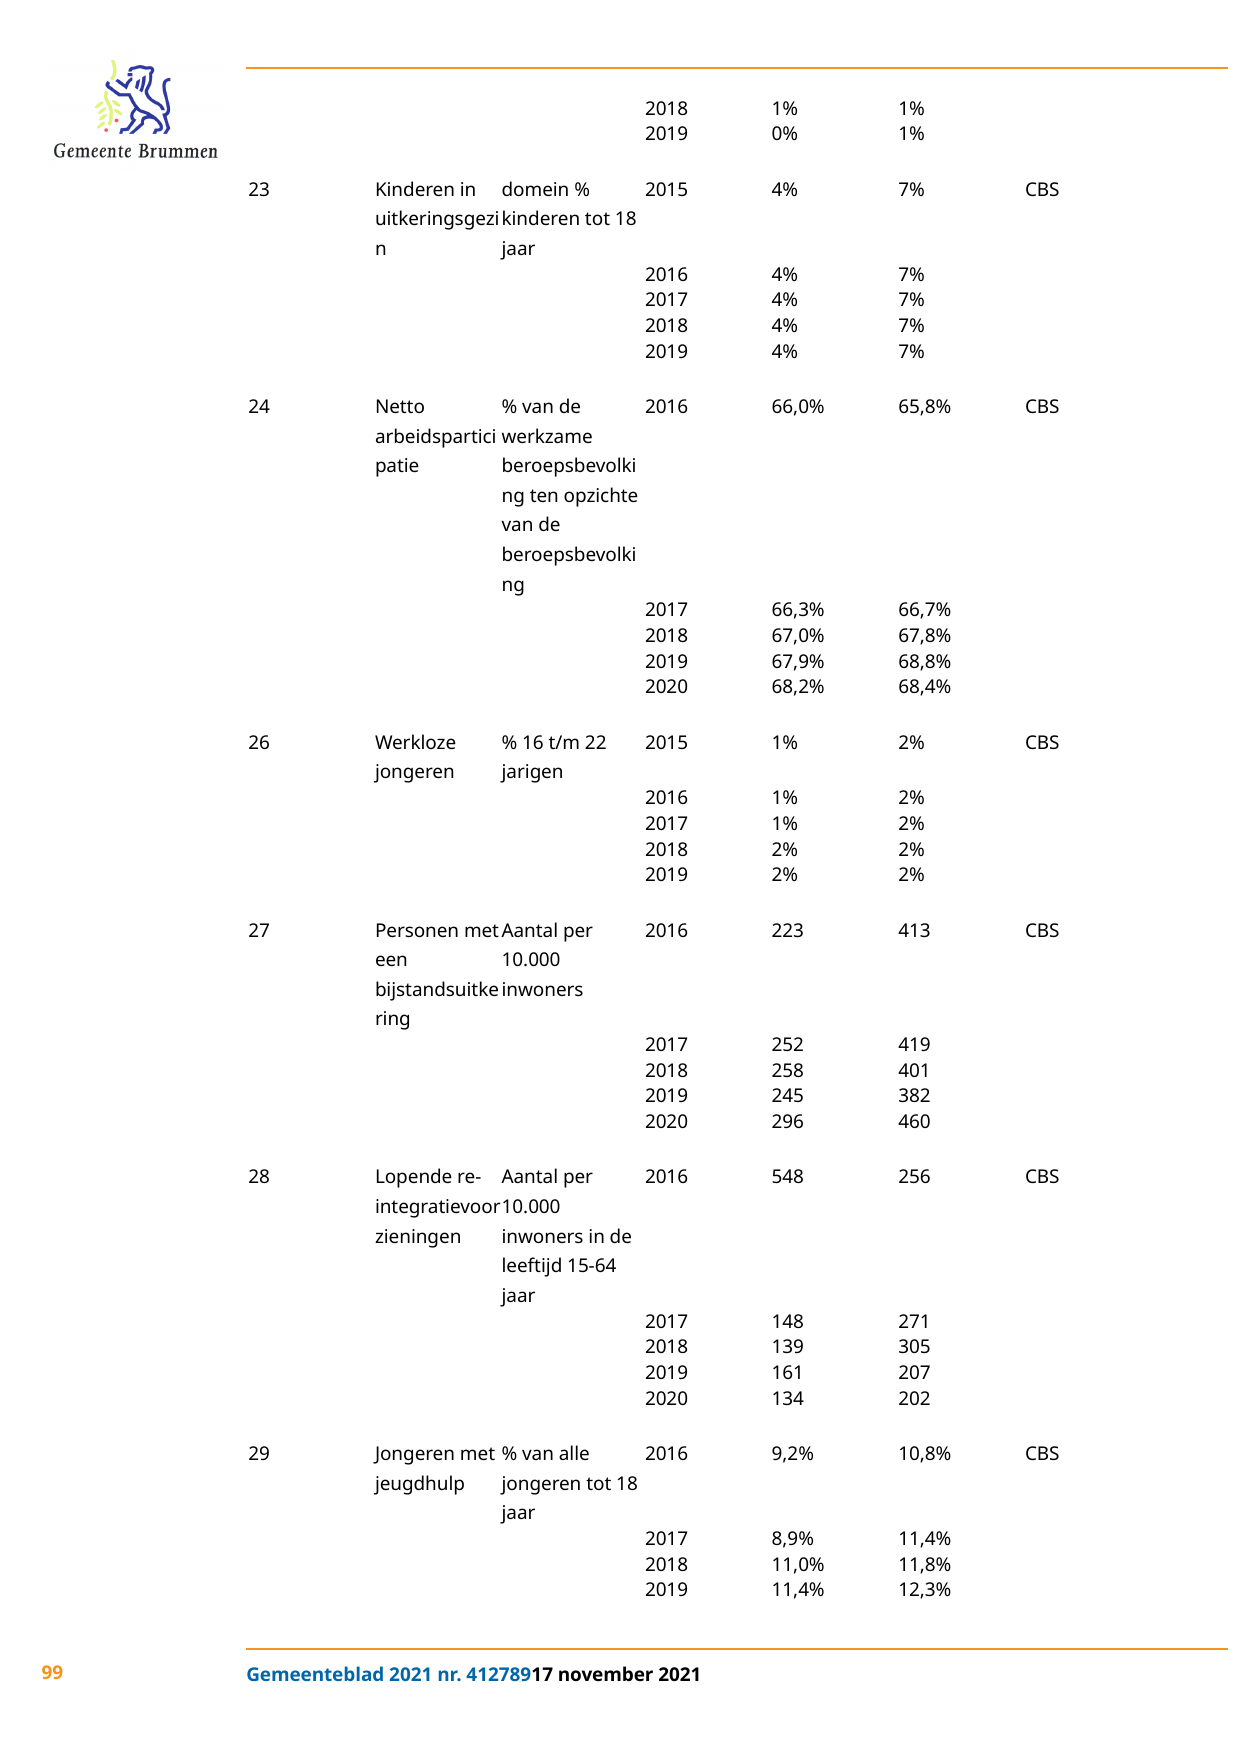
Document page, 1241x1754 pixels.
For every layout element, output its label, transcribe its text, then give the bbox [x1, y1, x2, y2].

table_cell [375, 1385, 501, 1440]
table_cell CBS [1025, 729, 1152, 784]
table_cell [501, 1385, 645, 1440]
table_cell [501, 861, 645, 917]
table_cell % van alle jongeren tot 18 jaar [501, 1440, 645, 1525]
table_cell [1025, 622, 1152, 648]
table_cell 2020 [645, 1109, 771, 1164]
table_cell 66,3% [771, 596, 898, 622]
table_cell 7% [898, 176, 1025, 261]
table_cell 67,8% [898, 622, 1025, 648]
table_cell 1% [771, 729, 898, 784]
table_cell [375, 1551, 501, 1577]
table_cell [501, 674, 645, 729]
table_cell [248, 95, 375, 121]
table_cell 2017 [645, 286, 771, 312]
table_cell [375, 1525, 501, 1551]
table_cell 2018 [645, 836, 771, 861]
table_cell 258 [771, 1057, 898, 1083]
table_cell 28 [248, 1164, 375, 1308]
table_cell [375, 596, 501, 622]
table_cell [248, 1334, 375, 1359]
table_cell [248, 622, 375, 648]
table_cell [248, 1083, 375, 1108]
table_cell Personen met een bijstandsuitkering [375, 917, 501, 1031]
table_cell [1025, 1334, 1152, 1359]
table_cell [501, 261, 645, 286]
table_cell 68,8% [898, 648, 1025, 674]
table_cell [501, 1525, 645, 1551]
table_cell [1025, 1109, 1152, 1164]
table_cell [248, 1551, 375, 1577]
table_cell [248, 674, 375, 729]
table_cell [1025, 286, 1152, 312]
table_cell 2016 [645, 261, 771, 286]
table_cell [248, 1109, 375, 1164]
table_cell 2018 [645, 622, 771, 648]
table_cell 2% [771, 861, 898, 917]
table_cell [375, 1109, 501, 1164]
table_cell CBS [1025, 1440, 1152, 1525]
table_cell 207 [898, 1359, 1025, 1385]
table_cell 2020 [645, 1385, 771, 1440]
table_cell [1025, 1577, 1152, 1602]
table_cell 2016 [645, 1164, 771, 1308]
table_cell [248, 1525, 375, 1551]
table_cell 2019 [645, 648, 771, 674]
table_cell [248, 784, 375, 810]
table_cell 2017 [645, 1525, 771, 1551]
table_cell 2018 [645, 1057, 771, 1083]
table_cell 2% [898, 836, 1025, 861]
table_cell [375, 261, 501, 286]
picture [41, 47, 231, 172]
table_cell 245 [771, 1083, 898, 1108]
table_cell 419 [898, 1031, 1025, 1057]
table_cell [375, 784, 501, 810]
table_cell 2019 [645, 1083, 771, 1108]
table_cell % van de werkzame beroepsbevolking ten opzichte van de beroepsbevolking [501, 393, 645, 596]
table_cell domein % kinderen tot 18 jaar [501, 176, 645, 261]
table_cell 67,9% [771, 648, 898, 674]
table_cell [375, 1308, 501, 1333]
table_cell 2016 [645, 784, 771, 810]
table_cell [1025, 1057, 1152, 1083]
table_cell [1025, 810, 1152, 836]
table_cell 2017 [645, 810, 771, 836]
table_cell [375, 836, 501, 861]
table_cell CBS [1025, 1164, 1152, 1308]
table_cell 2019 [645, 338, 771, 393]
table_cell 24 [248, 393, 375, 596]
table_cell 139 [771, 1334, 898, 1359]
table_cell [1025, 121, 1152, 176]
table_cell [1025, 338, 1152, 393]
table_cell 7% [898, 261, 1025, 286]
table_cell [1025, 1359, 1152, 1385]
table_cell [1025, 596, 1152, 622]
table_cell 2% [898, 729, 1025, 784]
table_cell [1025, 1308, 1152, 1333]
table_cell 10,8% [898, 1440, 1025, 1525]
table_cell [375, 121, 501, 176]
table_cell [1025, 861, 1152, 917]
table_cell 1% [771, 810, 898, 836]
table_cell [501, 338, 645, 393]
table_cell 26 [248, 729, 375, 784]
table_cell [248, 596, 375, 622]
table_cell 11,4% [771, 1577, 898, 1602]
table_cell Aantal per 10.000 inwoners [501, 917, 645, 1031]
table_cell [501, 784, 645, 810]
table_cell [501, 622, 645, 648]
table_cell 413 [898, 917, 1025, 1031]
table_cell [248, 338, 375, 393]
table_cell [501, 121, 645, 176]
table_cell 4% [771, 286, 898, 312]
table_cell 2018 [645, 312, 771, 338]
table_cell 2% [771, 836, 898, 861]
table_cell [248, 1057, 375, 1083]
table_cell [248, 1385, 375, 1440]
table_cell [501, 312, 645, 338]
table_cell [375, 1057, 501, 1083]
table_cell [1025, 312, 1152, 338]
table_cell [375, 1577, 501, 1602]
table_cell 4% [771, 261, 898, 286]
table_cell [375, 286, 501, 312]
table_cell 7% [898, 312, 1025, 338]
table_cell [501, 810, 645, 836]
table_cell 11,0% [771, 1551, 898, 1577]
table_cell Werkloze jongeren [375, 729, 501, 784]
table_cell 1% [898, 95, 1025, 121]
table_cell 256 [898, 1164, 1025, 1308]
table_cell CBS [1025, 917, 1152, 1031]
table_cell Aantal per 10.000 inwoners in de leeftijd 15-64 jaar [501, 1164, 645, 1308]
table_cell [501, 95, 645, 121]
table_cell [248, 836, 375, 861]
table_cell 67,0% [771, 622, 898, 648]
table_cell [375, 648, 501, 674]
table_cell Kinderen in uitkeringsgezin [375, 176, 501, 261]
table_cell Lopende re-integratievoorzieningen [375, 1164, 501, 1308]
table_cell 2019 [645, 121, 771, 176]
table_cell [501, 1577, 645, 1602]
table_cell [248, 648, 375, 674]
table_cell 161 [771, 1359, 898, 1385]
table_cell [1025, 836, 1152, 861]
table_cell [375, 1083, 501, 1108]
table_cell 305 [898, 1334, 1025, 1359]
table_cell [501, 1551, 645, 1577]
table_cell 252 [771, 1031, 898, 1057]
table_cell 296 [771, 1109, 898, 1164]
table_cell 202 [898, 1385, 1025, 1440]
table_cell 2018 [645, 1551, 771, 1577]
table_cell 223 [771, 917, 898, 1031]
table_cell [501, 1334, 645, 1359]
table_cell [1025, 1031, 1152, 1057]
table_cell 2020 [645, 674, 771, 729]
table_cell [248, 810, 375, 836]
table_cell [375, 1359, 501, 1385]
table_cell 1% [898, 121, 1025, 176]
table_cell Netto arbeidsparticipatie [375, 393, 501, 596]
table_cell 66,7% [898, 596, 1025, 622]
table_cell 2019 [645, 1577, 771, 1602]
table_cell 2016 [645, 917, 771, 1031]
table_cell [1025, 784, 1152, 810]
table_cell 11,8% [898, 1551, 1025, 1577]
table_cell 2017 [645, 596, 771, 622]
table_cell [1025, 1551, 1152, 1577]
table_cell CBS [1025, 393, 1152, 596]
table_cell [501, 1359, 645, 1385]
table_cell [375, 95, 501, 121]
table_cell [248, 1577, 375, 1602]
table_cell 4% [771, 312, 898, 338]
table_cell CBS [1025, 176, 1152, 261]
table_cell 460 [898, 1109, 1025, 1164]
table_cell [248, 261, 375, 286]
table_cell 66,0% [771, 393, 898, 596]
table_cell [375, 1031, 501, 1057]
table_cell 2016 [645, 393, 771, 596]
table_cell [248, 1031, 375, 1057]
table_cell [375, 674, 501, 729]
table_cell 4% [771, 338, 898, 393]
table_cell 27 [248, 917, 375, 1031]
table_cell 2% [898, 810, 1025, 836]
table_cell 7% [898, 286, 1025, 312]
table_cell [248, 121, 375, 176]
table_cell 2019 [645, 1359, 771, 1385]
table_cell 2018 [645, 1334, 771, 1359]
table_cell 29 [248, 1440, 375, 1525]
table_cell 2017 [645, 1031, 771, 1057]
table_cell [501, 1031, 645, 1057]
table_cell Jongeren met jeugdhulp [375, 1440, 501, 1525]
table_cell 1% [771, 95, 898, 121]
table_cell [1025, 1083, 1152, 1108]
table_cell 148 [771, 1308, 898, 1333]
table_cell [375, 338, 501, 393]
table_cell 0% [771, 121, 898, 176]
table_cell [1025, 648, 1152, 674]
table_cell 134 [771, 1385, 898, 1440]
table_cell 12,3% [898, 1577, 1025, 1602]
table_cell 2% [898, 861, 1025, 917]
table_cell % 16 t/m 22 jarigen [501, 729, 645, 784]
table_cell [501, 1057, 645, 1083]
table_cell 2019 [645, 861, 771, 917]
table_cell [501, 1083, 645, 1108]
table_cell [375, 312, 501, 338]
table_cell 68,2% [771, 674, 898, 729]
table_cell [375, 1334, 501, 1359]
table_cell 9,2% [771, 1440, 898, 1525]
table_cell [375, 810, 501, 836]
table_cell 8,9% [771, 1525, 898, 1551]
table_cell 2015 [645, 176, 771, 261]
table_cell [248, 312, 375, 338]
table_cell [501, 286, 645, 312]
table_cell 11,4% [898, 1525, 1025, 1551]
table_cell [1025, 1525, 1152, 1551]
table_cell [248, 1359, 375, 1385]
table_cell 2% [898, 784, 1025, 810]
table_cell 401 [898, 1057, 1025, 1083]
table_cell 7% [898, 338, 1025, 393]
table_cell 68,4% [898, 674, 1025, 729]
table_cell 1% [771, 784, 898, 810]
table_cell [248, 286, 375, 312]
table_cell 2015 [645, 729, 771, 784]
table_cell 2017 [645, 1308, 771, 1333]
table_cell [375, 622, 501, 648]
table_cell [248, 1308, 375, 1333]
table_cell [1025, 1385, 1152, 1440]
table_cell [1025, 261, 1152, 286]
table_cell [1025, 674, 1152, 729]
table_cell [501, 836, 645, 861]
table_cell [501, 648, 645, 674]
table_cell [501, 1308, 645, 1333]
table_cell [248, 861, 375, 917]
table_cell [1025, 95, 1152, 121]
table_cell 4% [771, 176, 898, 261]
table_cell 2018 [645, 95, 771, 121]
table_cell 548 [771, 1164, 898, 1308]
table_cell [375, 861, 501, 917]
table_cell 65,8% [898, 393, 1025, 596]
table_cell 382 [898, 1083, 1025, 1108]
table_cell 23 [248, 176, 375, 261]
table_cell 2016 [645, 1440, 771, 1525]
table_cell [501, 1109, 645, 1164]
table_cell 271 [898, 1308, 1025, 1333]
table_cell [501, 596, 645, 622]
